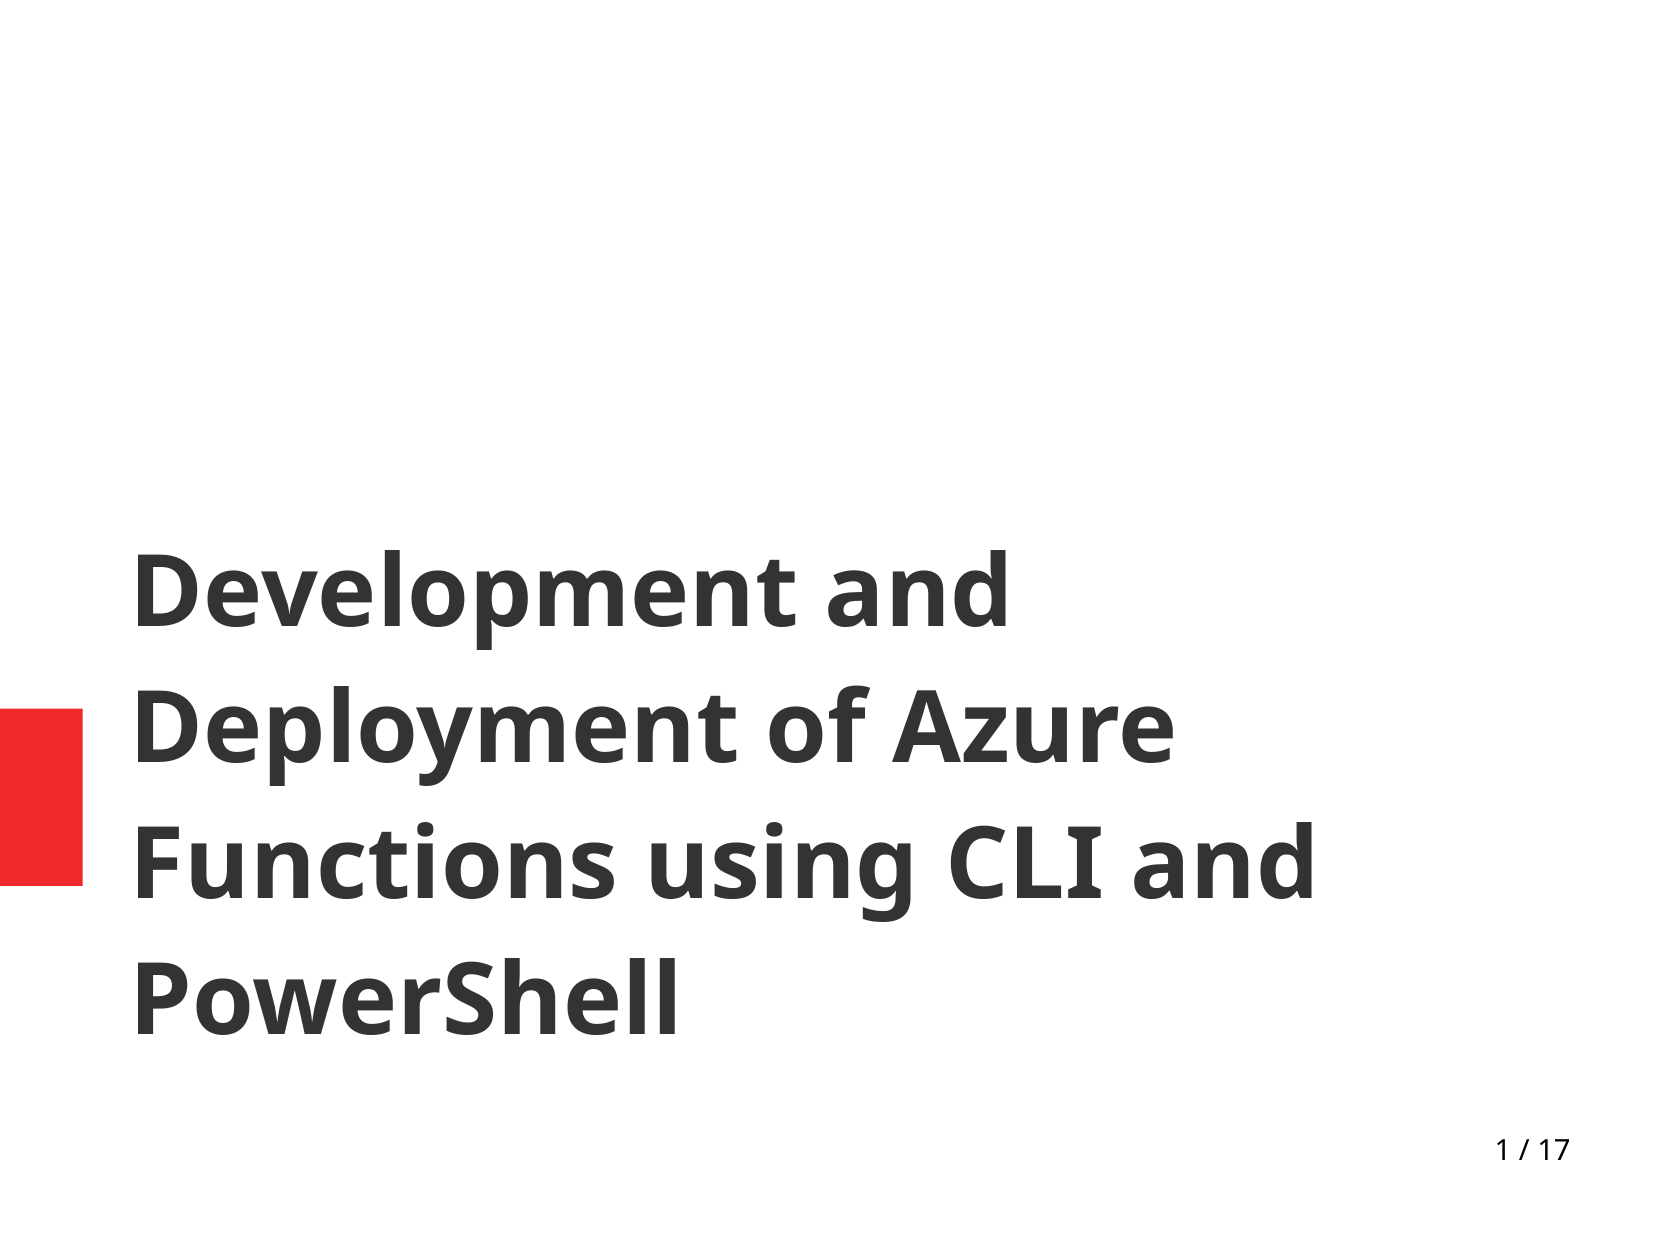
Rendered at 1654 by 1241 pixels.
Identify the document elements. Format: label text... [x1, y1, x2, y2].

title Development and Deployment of Azure Functions using CLI and PowerShell [129, 518, 1536, 1064]
